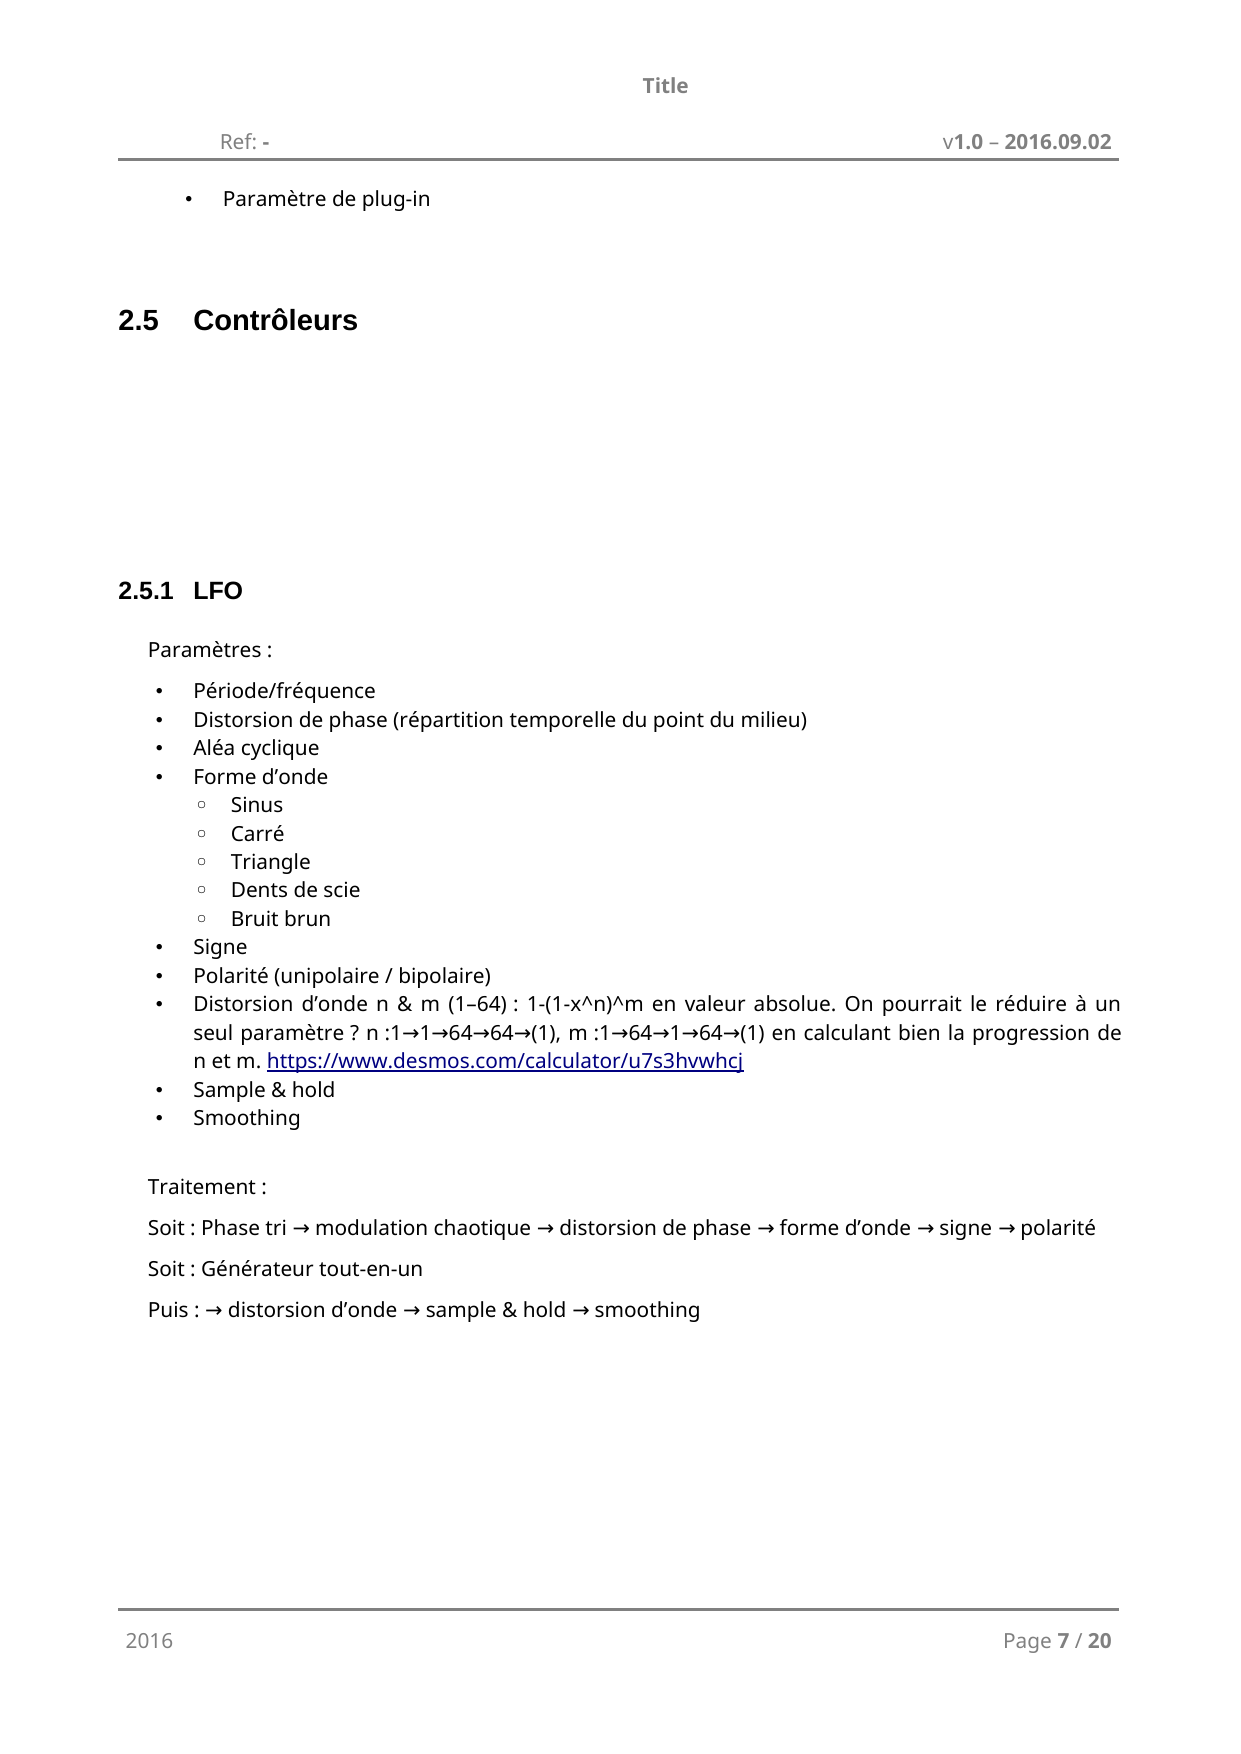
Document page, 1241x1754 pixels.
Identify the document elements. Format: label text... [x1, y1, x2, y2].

list Aléa cyclique [156, 733, 1122, 762]
list Bruit brun [193, 904, 1122, 932]
list Période/fréquence [156, 677, 1122, 705]
list Sinus [193, 790, 1122, 819]
list Signe [156, 932, 1122, 961]
list Smoothing [156, 1103, 1122, 1132]
list Distorsion d’onde n & m (1–64) : 1-(1-x^n)^m en valeur absolue. On pourrait le réduire à un seul paramètre ? n :1→1→64→64→(1), m :1→64→1→64→(1) en calculant bien la progression de n et m. https://www.desmos.com/calculator/u7s3hvwhcj [156, 989, 1122, 1075]
subtitle LFO [118, 576, 1122, 604]
list Polarité (unipolaire / bipolaire) [156, 961, 1122, 989]
text Soit : Phase tri → modulation chaotique → distorsion de phase → forme d’onde → signe → polarité [118, 1213, 1122, 1242]
text Soit : Générateur tout-en-un [118, 1254, 1122, 1283]
list Paramètre de plug-in [185, 184, 1122, 212]
list Carré [193, 819, 1122, 847]
subtitle Contrôleurs [118, 303, 1122, 337]
list Sample & hold [156, 1075, 1122, 1103]
list Dents de scie [193, 876, 1122, 904]
text Paramètres : [118, 636, 1122, 664]
list Distorsion de phase (répartition temporelle du point du milieu) [156, 705, 1122, 733]
text Puis : → distorsion d’onde → sample & hold → smoothing [118, 1295, 1122, 1324]
list Triangle [193, 847, 1122, 876]
list Forme d’onde [156, 762, 1122, 790]
text Traitement : [118, 1172, 1122, 1201]
